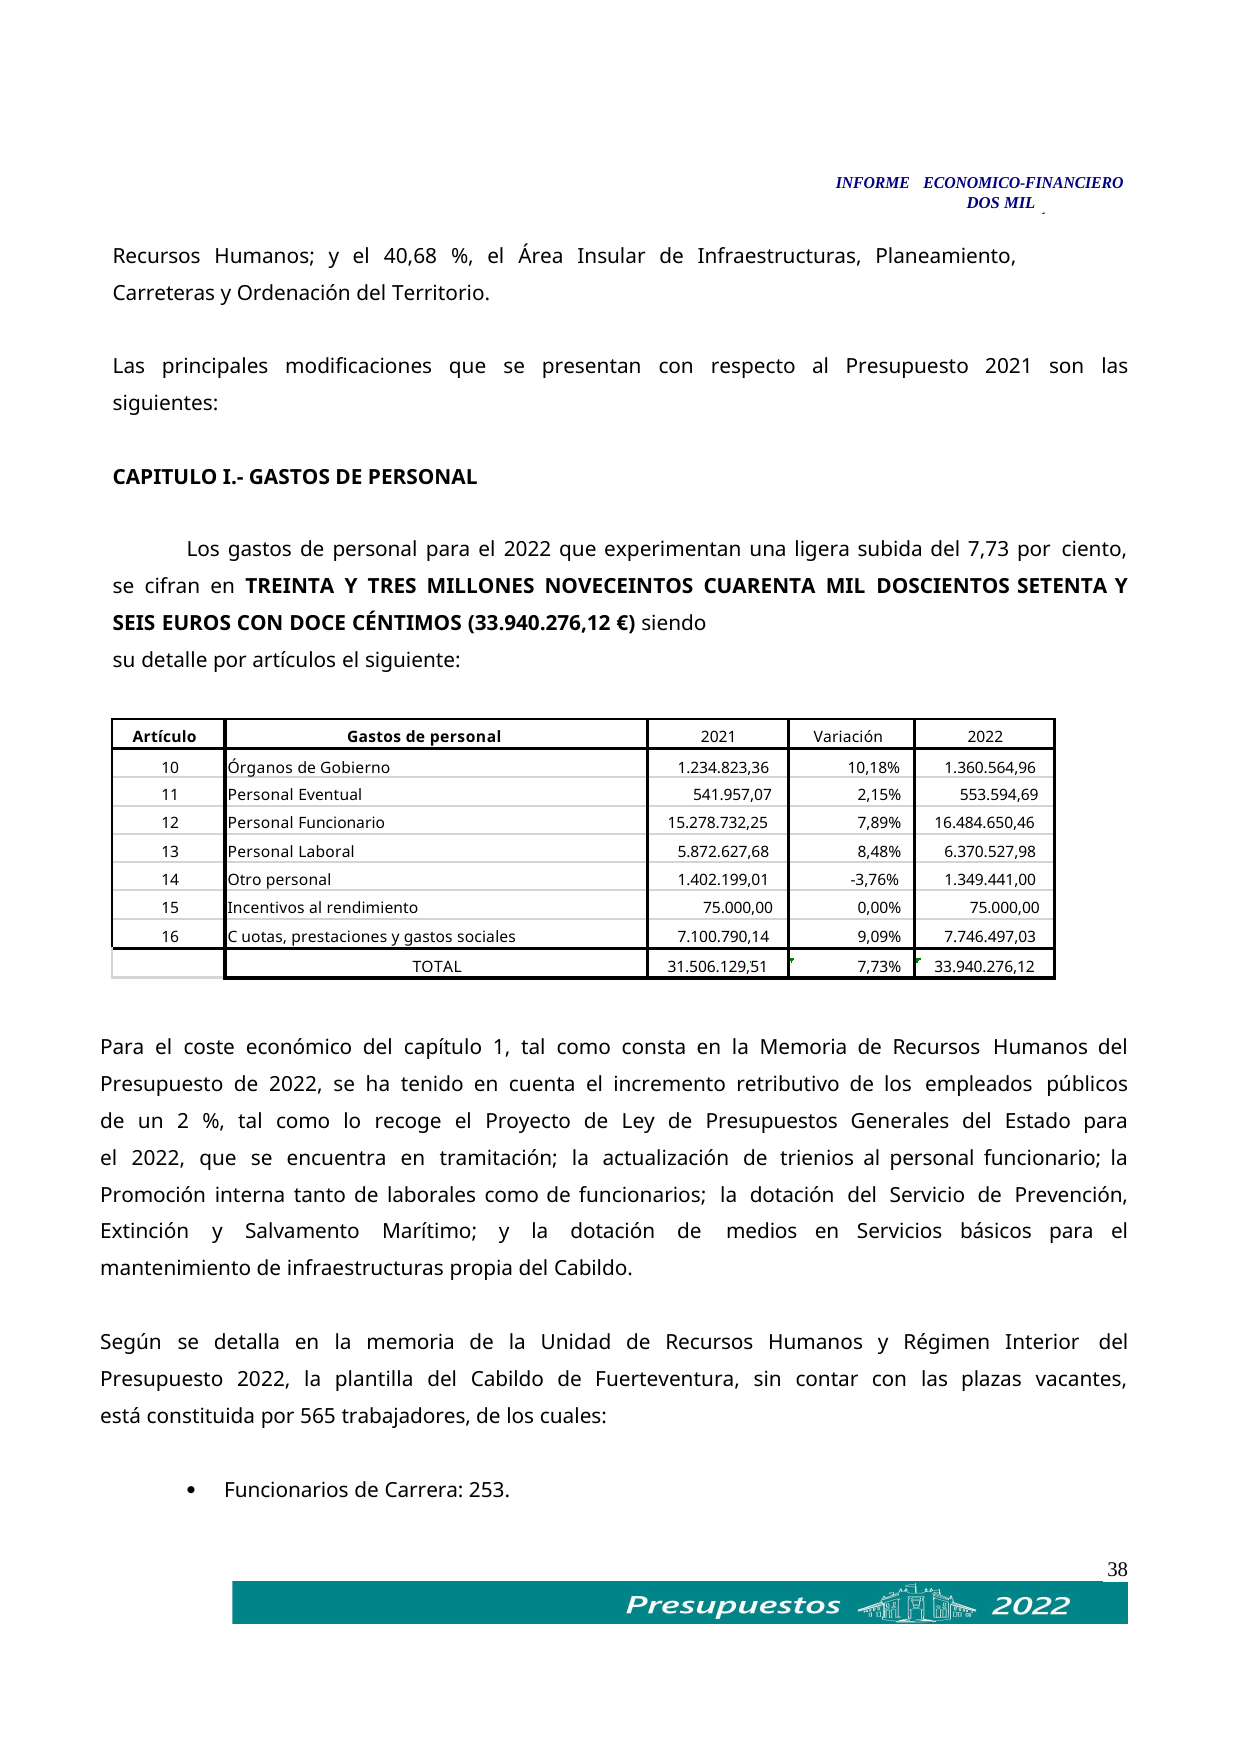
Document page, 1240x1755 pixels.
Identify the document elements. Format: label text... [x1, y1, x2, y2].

table_cell [113, 950, 223, 976]
table_cell 6.370.527,98 [916, 835, 1053, 861]
table_cell 14 [113, 863, 223, 889]
table_cell 553.594,69 [916, 778, 1053, 804]
text su detalle por artículos el siguiente: [112, 645, 1139, 673]
table_cell Incentivos al rendimiento [227, 891, 646, 918]
text Para el coste económico del capítulo 1, tal como consta en la Memoria de Recursos Humanos del Presupuesto de 2022, se ha tenido en cuenta el incremento retributivo de los empleados públicos de un 2 %, tal como lo recoge el Proyecto de Ley de Presupuestos Generales del Estado para el 2022, que se encuentra en tramitación; la actualización de trienios al personal funcionario; la Promoción interna tanto de laborales como de funcionarios; la dotación del Servicio de Prevención, Extinción y Salvamento Marítimo; y la dotación de medios en Servicios básicos para el mantenimiento de infraestructuras propia del Cabildo. [100, 1032, 1128, 1282]
table_cell 1.402.199,01 [649, 863, 787, 889]
table_cell 10 [113, 750, 223, 776]
subtitle CAPITULO I.- GASTOS DE PERSONAL [112, 462, 1139, 491]
text Según se detalla en la memoria de la Unidad de Recursos Humanos y Régimen Interior del Presupuesto 2022, la plantilla del Cabildo de Fuerteventura, sin contar con las plazas vacantes, está constituida por 565 trabajadores, de los cuales: [100, 1327, 1128, 1429]
table_cell 13 [113, 835, 223, 861]
table_cell 7,89% [790, 807, 913, 833]
table_cell 0,00% [790, 891, 913, 918]
text Las principales modificaciones que se presentan con respecto al Presupuesto 2021 son las siguientes: [112, 351, 1128, 417]
table_cell 7,73% [790, 950, 913, 976]
table_cell 15.278.732,25 [649, 807, 787, 833]
table_cell 7.100.790,14 [649, 920, 787, 947]
table_cell 75.000,00 [916, 891, 1053, 918]
table_cell 1.349.441,00 [916, 863, 1053, 889]
text Los gastos de personal para el 2022 que experimentan una ligera subida del 7,73 por ciento, se cifran en TREINTA Y TRES MILLONES NOVECEINTOS CUARENTA MIL DOSCIENTOS SETENTA Y SEIS EUROS CON DOCE CÉNTIMOS (33.940.276,12 €) siendo [112, 534, 1128, 637]
text Recursos Humanos; y el 40,68 %, el Área Insular de Infraestructuras, Planeamiento, Carreteras y Ordenación del Territorio. [112, 241, 1128, 306]
table_cell 1.360.564,96 [916, 750, 1053, 776]
table_cell 75.000,00 [649, 891, 787, 918]
table_header Gastos de personal [227, 720, 646, 747]
table_cell Personal Eventual [227, 778, 646, 804]
table_header 2021 [649, 720, 787, 747]
table_cell 541.957,07 [649, 778, 787, 804]
table_cell 16.484.650,46 [916, 807, 1053, 833]
table_header Artículo [113, 720, 223, 747]
table_cell 9,09% [790, 920, 913, 947]
table_cell 10,18% [790, 750, 913, 776]
table_cell 5.872.627,68 [649, 835, 787, 861]
table_header Variación [790, 720, 913, 747]
table_cell Órganos de Gobierno [227, 750, 646, 776]
table_cell 1.234.823,36 [649, 750, 787, 776]
table_cell 15 [113, 891, 223, 918]
table_cell 11 [113, 778, 223, 804]
table_cell Personal Funcionario [227, 807, 646, 833]
table_cell Personal Laboral [227, 835, 646, 861]
table_cell 33.940.276,12 [916, 950, 1053, 976]
table_header 2022 [916, 720, 1053, 747]
table_cell 7.746.497,03 [916, 920, 1053, 947]
table_cell 2,15% [790, 778, 913, 804]
list Funcionarios de Carrera: 253. [187, 1475, 1139, 1503]
table_cell 8,48% [790, 835, 913, 861]
table_cell TOTAL [227, 950, 646, 976]
table_cell 31.506.129,51 [649, 950, 787, 976]
table_cell 12 [113, 807, 223, 833]
table_cell Otro personal [227, 863, 646, 889]
table_cell C uotas, prestaciones y gastos sociales [227, 920, 646, 947]
table_cell -3,76% [790, 863, 913, 889]
table_cell 16 [113, 920, 223, 947]
